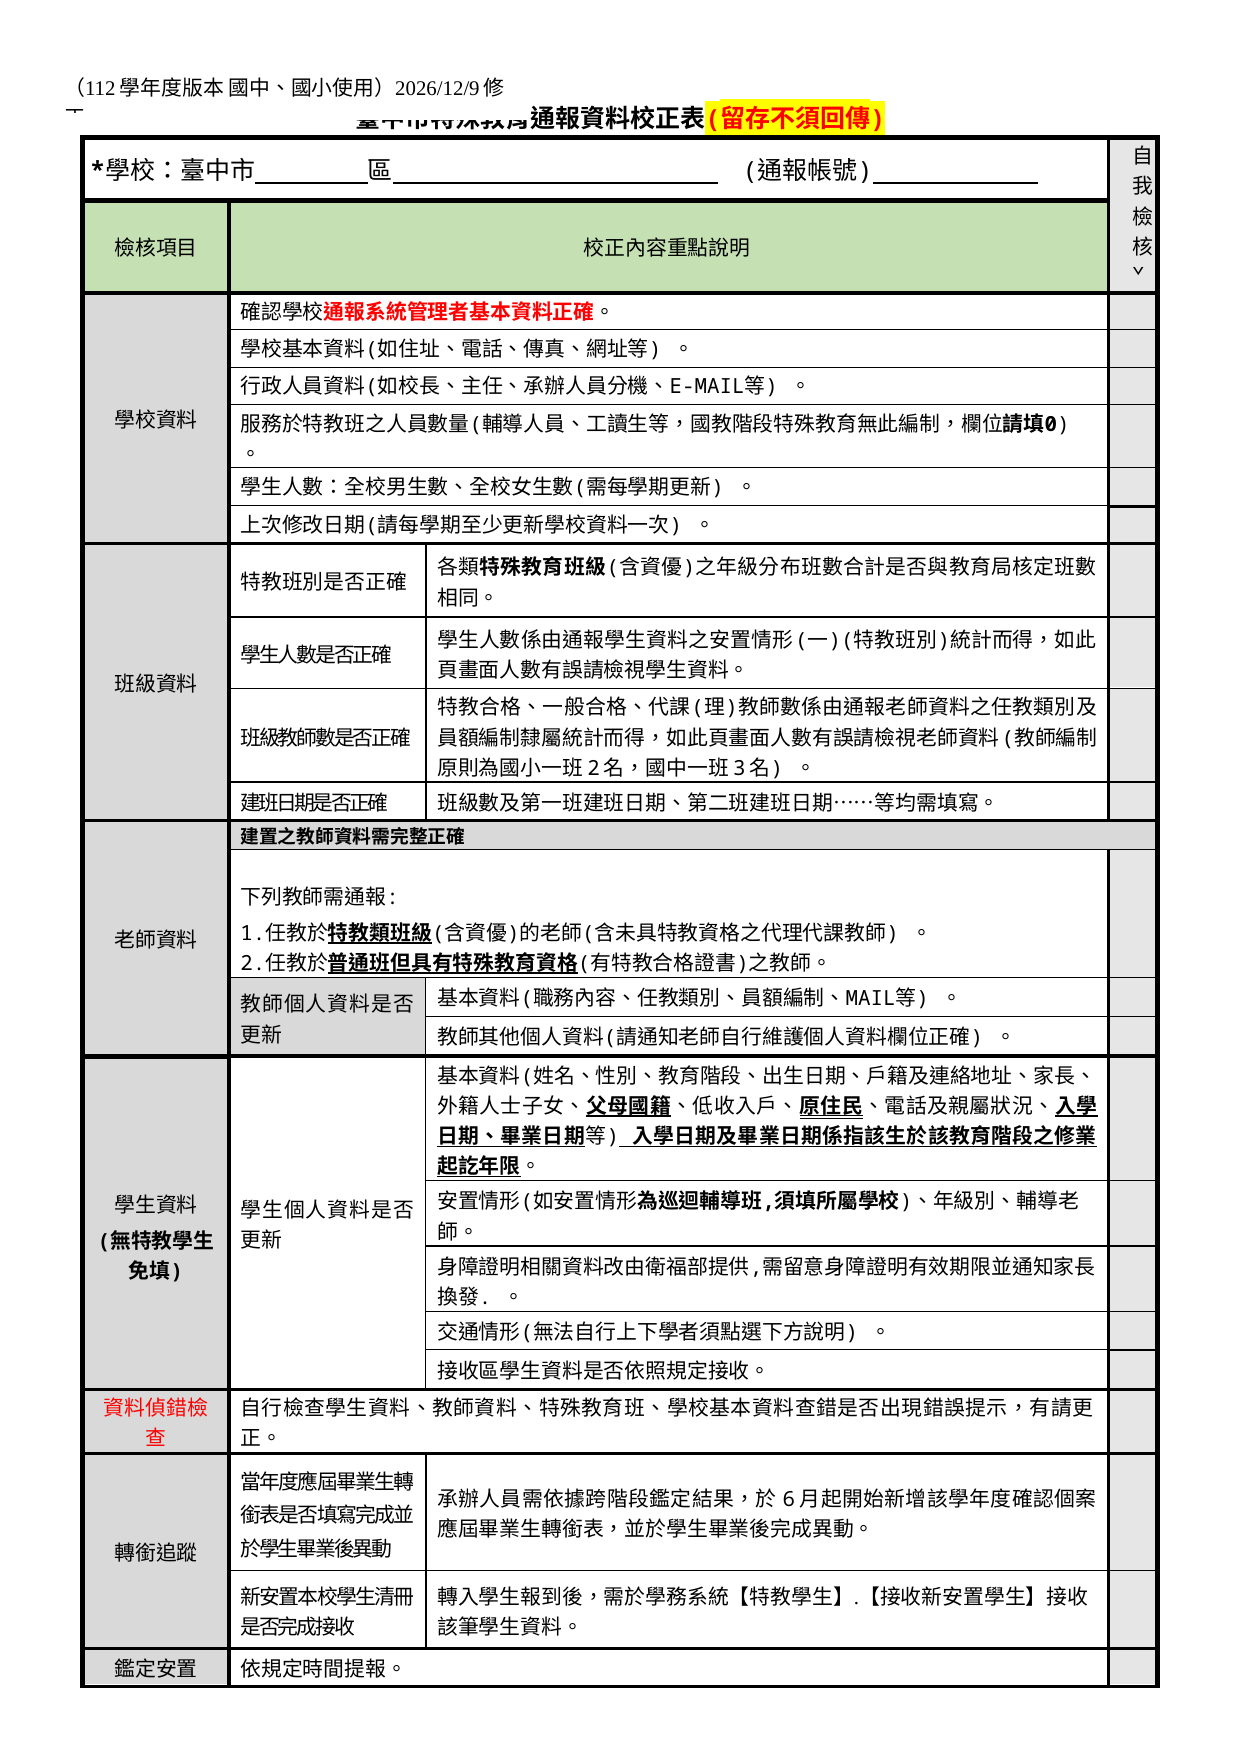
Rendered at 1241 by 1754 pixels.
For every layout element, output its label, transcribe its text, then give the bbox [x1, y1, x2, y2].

table_cell 特教合格、一般合格、代課(理)教師數係由通報老師資料之任教類別及員額編制隸屬統計而得，如此頁畫面人數有誤請檢視老師資料(教師編制原則為國小一班2名，國中一班3名) 。 [427, 689, 1107, 781]
text （112學年度版本 國中、國小使用）2023/12/13修正 [64, 71, 515, 112]
table_cell 交通情形(無法自行上下學者須點選下方說明) 。 [426, 1312, 1107, 1349]
table_cell 班級教師數是否正確 [231, 689, 425, 781]
table_cell 上次修改日期(請每學期至少更新學校資料一次) 。 [231, 506, 1107, 542]
table_cell [1110, 1017, 1155, 1054]
table_cell 學生人數係由通報學生資料之安置情形(一)(特教班別)統計而得，如此頁畫面人數有誤請檢視學生資料。 [427, 618, 1107, 687]
table_cell 確認學校通報系統管理者基本資料正確。 [231, 295, 1107, 329]
table_cell [1110, 368, 1155, 404]
table_cell 學校資料 [85, 295, 227, 542]
text 臺中市特殊教育通報資料校正表(留存不須回傳) [49, 64, 1157, 135]
table_cell 學校基本資料(如住址、電話、傳真、網址等) 。 [231, 330, 1107, 366]
table_cell [1110, 1455, 1155, 1570]
table_cell 學生人數是否正確 [231, 618, 425, 687]
table_cell 鑑定安置 [85, 1650, 227, 1684]
table_cell [1110, 330, 1155, 366]
table_cell [1110, 468, 1155, 505]
table_cell 基本資料(職務內容、任教類別、員額編制、MAIL等) 。 [426, 978, 1107, 1016]
table_cell [1110, 1650, 1155, 1684]
table_cell 行政人員資料(如校長、主任、承辦人員分機、E-MAIL等) 。 [231, 368, 1107, 404]
table_cell 校正內容重點說明 [231, 203, 1107, 291]
table_cell 班級資料 [85, 545, 227, 819]
table_cell 各類特殊教育班級(含資優)之年級分布班數合計是否與教育局核定班數相同。 [427, 545, 1107, 616]
table_header *學校：臺中市 區 (通報帳號) [85, 140, 1107, 198]
table_cell 資料偵錯檢查 [85, 1391, 227, 1452]
table_cell [1110, 689, 1155, 781]
table_cell 學生個人資料是否更新 [231, 1058, 425, 1388]
table_cell [1110, 618, 1155, 687]
table_cell 老師資料 [85, 822, 227, 1054]
table_cell 下列教師需通報: 1.任教於特教類班級(含資優)的老師(含未具特教資格之代理代課教師) 。 2.任教於普通班但具有特殊教育資格(有特教合格證書)之教師。 [231, 850, 1107, 977]
table_cell 教師個人資料是否更新 [231, 978, 425, 1054]
table_cell [1110, 295, 1155, 329]
table_cell 承辦人員需依據跨階段鑑定結果，於6月起開始新增該學年度確認個案應屆畢業生轉銜表，並於學生畢業後完成異動。 [427, 1455, 1107, 1570]
table_cell 學生資料 (無特教學生免填) [85, 1059, 227, 1388]
table_cell [1110, 783, 1155, 819]
table_cell 接收區學生資料是否依照規定接收。 [426, 1350, 1107, 1388]
table_cell 建置之教師資料需完整正確 [231, 822, 1155, 849]
table_cell [1110, 545, 1155, 616]
table_cell 教師其他個人資料(請通知老師自行維護個人資料欄位正確) 。 [426, 1017, 1107, 1054]
table_cell [1110, 1351, 1155, 1388]
table_cell [1110, 405, 1155, 467]
table_cell [1110, 1247, 1155, 1311]
table_cell [1110, 1391, 1155, 1452]
table_cell 檢核項目 [85, 203, 227, 291]
table_cell 依規定時間提報。 [231, 1650, 1107, 1684]
table_header 自我檢核ˇ [1110, 140, 1155, 291]
table_cell [1110, 508, 1155, 542]
table_cell 當年度應屆畢業生轉銜表是否填寫完成並於學生畢業後異動 [231, 1455, 425, 1570]
table_cell [1110, 850, 1155, 977]
table_cell 學生人數：全校男生數、全校女生數(需每學期更新) 。 [231, 468, 1107, 505]
table_cell 新安置本校學生清冊是否完成接收 [231, 1571, 425, 1647]
table_cell [1110, 1181, 1155, 1245]
table_cell 建班日期是否正確 [231, 783, 425, 819]
table_cell [1110, 1312, 1155, 1349]
table_cell 轉入學生報到後，需於學務系統【特教學生】.【接收新安置學生】接收該筆學生資料。 [427, 1571, 1107, 1647]
table_cell 班級數及第一班建班日期、第二班建班日期……等均需填寫。 [427, 783, 1107, 819]
table_cell [1110, 1058, 1155, 1180]
table_cell 身障證明相關資料改由衛福部提供,需留意身障證明有效期限並通知家長換發. 。 [426, 1247, 1107, 1311]
table_cell 轉銜追蹤 [85, 1455, 227, 1647]
table_cell 服務於特教班之人員數量(輔導人員、工讀生等，國教階段特殊教育無此編制，欄位請填0) 。 [231, 405, 1107, 467]
table_cell 特教班別是否正確 [231, 545, 425, 616]
table_cell [1110, 1571, 1155, 1647]
table_cell 自行檢查學生資料、教師資料、特殊教育班、學校基本資料查錯是否出現錯誤提示，有請更正。 [231, 1391, 1107, 1452]
table_cell [1110, 978, 1155, 1016]
table_cell 安置情形(如安置情形為巡迴輔導班,須填所屬學校)、年級別、輔導老師。 [426, 1181, 1107, 1245]
table_cell 基本資料(姓名、性別、教育階段、出生日期、戶籍及連絡地址、家長、外籍人士子女、父母國籍、低收入戶、原住民、電話及親屬狀況、入學日期、畢業日期等) 入學日期及畢業日期係指該生於該教育階段之修業起訖年限。 [426, 1058, 1107, 1180]
